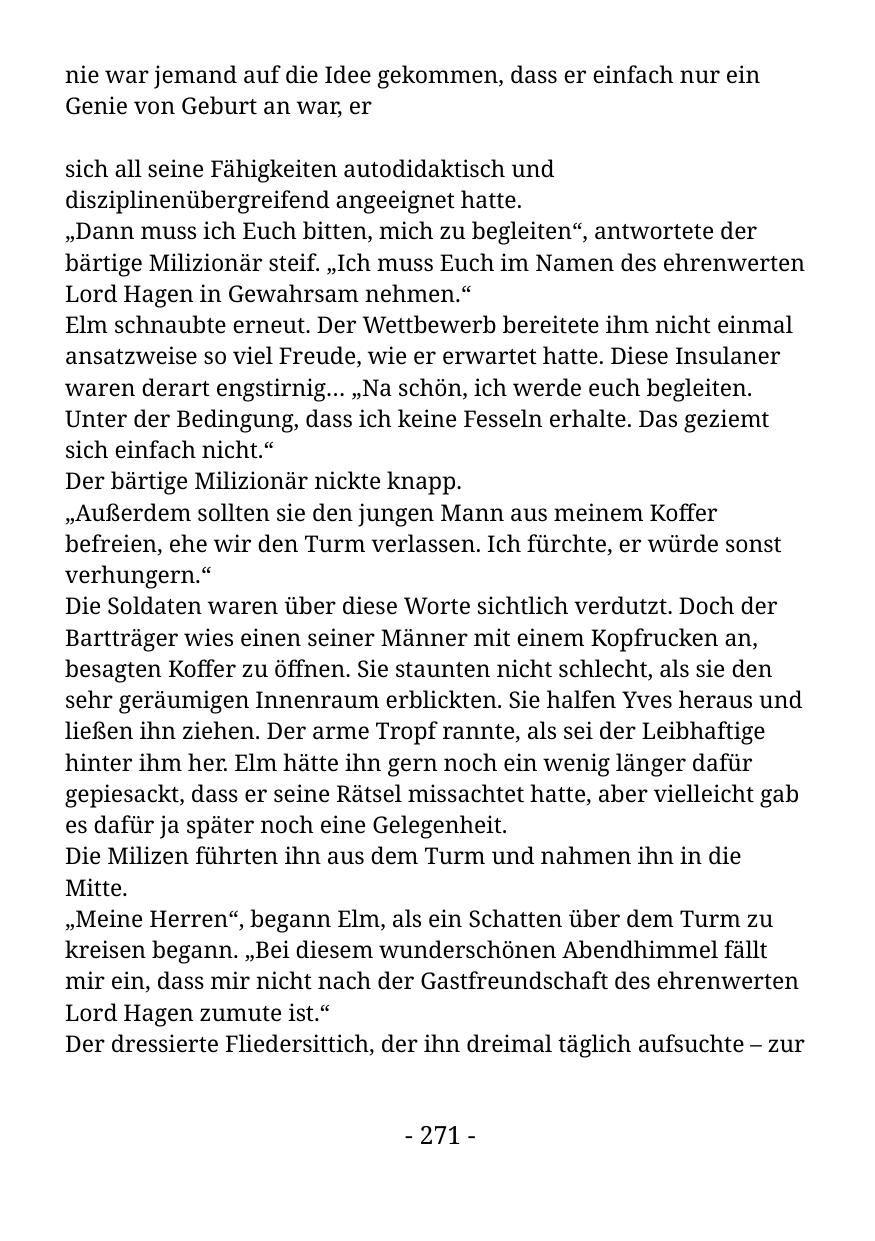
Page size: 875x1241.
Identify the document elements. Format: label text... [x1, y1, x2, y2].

text nie war jemand auf die Idee gekommen, dass er einfach nur ein Genie von Geburt an war, er [65, 59, 809, 122]
text sich all seine Fähigkeiten autodidaktisch und disziplinenübergreifend angeeignet hatte. „Dann muss ich Euch bitten, mich zu begleiten“, antwortete der bärtige Milizionär steif. „Ich muss Euch im Namen des ehrenwerten Lord Hagen in Gewahrsam nehmen.“ Elm schnaubte erneut. Der Wettbewerb bereitete ihm nicht einmal ansatzweise so viel Freude, wie er erwartet hatte. Diese Insulaner waren derart engstirnig… „Na schön, ich werde euch begleiten. Unter der Bedingung, dass ich keine Fesseln erhalte. Das geziemt sich einfach nicht.“ Der bärtige Milizionär nickte knapp. „Außerdem sollten sie den jungen Mann aus meinem Koffer befreien, ehe wir den Turm verlassen. Ich fürchte, er würde sonst verhungern.“ Die Soldaten waren über diese Worte sichtlich verdutzt. Doch der Bartträger wies einen seiner Männer mit einem Kopfrucken an, besagten Koffer zu öffnen. Sie staunten nicht schlecht, als sie den sehr geräumigen Innenraum erblickten. Sie halfen Yves heraus und ließen ihn ziehen. Der arme Tropf rannte, als sei der Leibhaftige hinter ihm her. Elm hätte ihn gern noch ein wenig länger dafür gepiesackt, dass er seine Rätsel missachtet hatte, aber vielleicht gab es dafür ja später noch eine Gelegenheit. Die Milizen führten ihn aus dem Turm und nahmen ihn in die Mitte. „Meine Herren“, begann Elm, als ein Schatten über dem Turm zu kreisen begann. „Bei diesem wunderschönen Abendhimmel fällt mir ein, dass mir nicht nach der Gastfreundschaft des ehrenwerten Lord Hagen zumute ist.“ Der dressierte Fliedersittich, der ihn dreimal täglich aufsuchte – zur [65, 153, 809, 1059]
